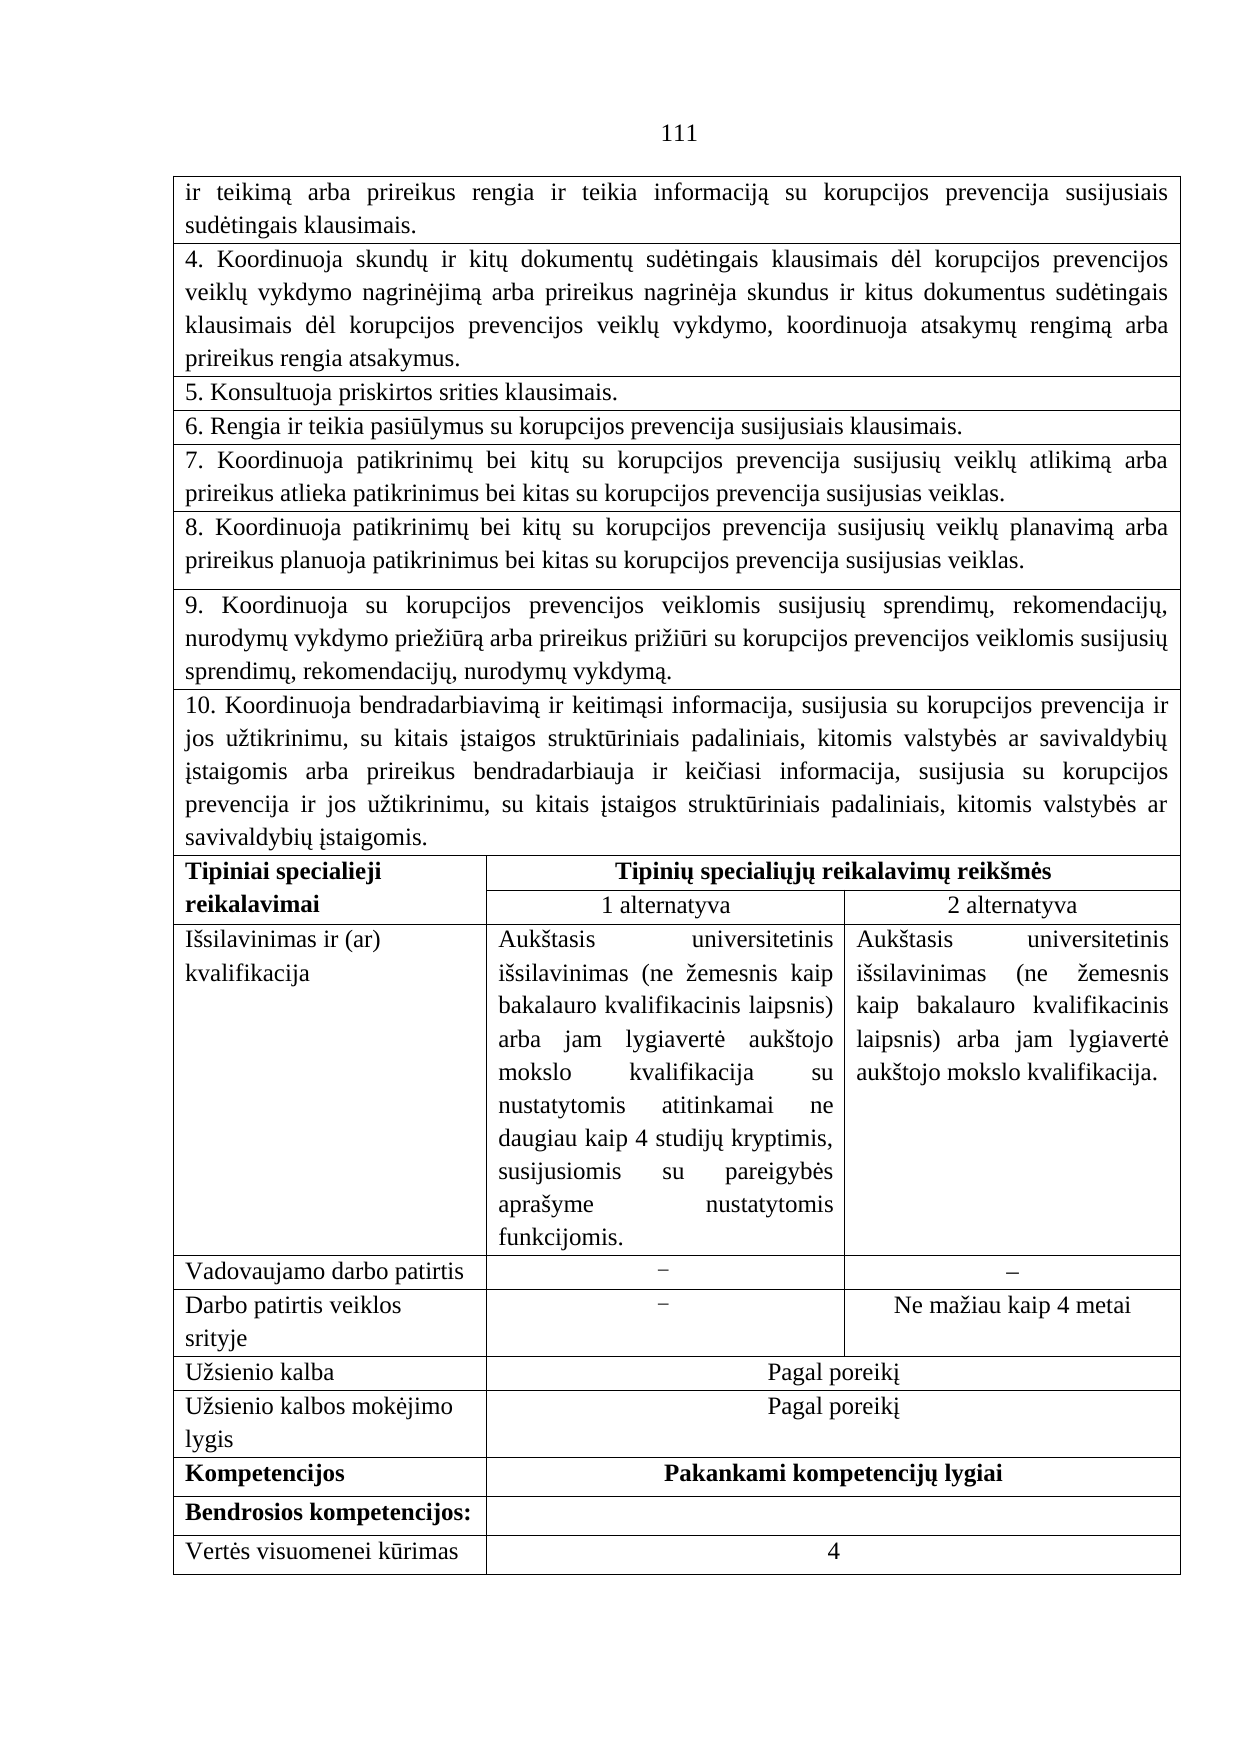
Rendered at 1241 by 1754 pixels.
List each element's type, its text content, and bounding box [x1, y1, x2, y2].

table_cell 2 alternatyva [845, 891, 1180, 923]
table_cell – [487, 1256, 844, 1289]
table_cell Aukštasis universitetinis išsilavinimas (ne žemesnis kaip bakalauro kvalifikacinis laipsnis) arba jam lygiavertė aukštojo mokslo kvalifikacija. [845, 925, 1180, 1255]
table_cell Vadovaujamo darbo patirtis [174, 1256, 486, 1289]
table_cell – [845, 1256, 1180, 1289]
table_cell Aukštasis universitetinis išsilavinimas (ne žemesnis kaip bakalauro kvalifikacinis laipsnis) arba jam lygiavertė aukštojo mokslo kvalifikacija su nustatytomis atitinkamai ne daugiau kaip 4 studijų kryptimis, susijusiomis su pareigybės aprašyme nustatytomis funkcijomis. [487, 925, 844, 1255]
table_cell ir teikimą arba prireikus rengia ir teikia informaciją su korupcijos prevencija susijusiais sudėtingais klausimais. [174, 177, 1180, 243]
table_cell [487, 1497, 1180, 1535]
table_cell Pagal poreikį [487, 1391, 1180, 1457]
table_cell Ne mažiau kaip 4 metai [845, 1290, 1180, 1356]
table_cell 9. Koordinuoja su korupcijos prevencijos veiklomis susijusių sprendimų, rekomendacijų, nurodymų vykdymo priežiūrą arba prireikus prižiūri su korupcijos prevencijos veiklomis susijusių sprendimų, rekomendacijų, nurodymų vykdymą. [174, 590, 1180, 689]
table_cell 6. Rengia ir teikia pasiūlymus su korupcijos prevencija susijusiais klausimais. [174, 411, 1180, 444]
table_cell Bendrosios kompetencijos: [174, 1497, 486, 1535]
table_cell Vertės visuomenei kūrimas [174, 1536, 486, 1574]
table_cell Užsienio kalba [174, 1357, 486, 1390]
table_cell 1 alternatyva [487, 891, 844, 923]
table_cell Pagal poreikį [487, 1357, 1180, 1390]
table_cell Išsilavinimas ir (ar) kvalifikacija [174, 925, 486, 1255]
table_cell 10. Koordinuoja bendradarbiavimą ir keitimąsi informacija, susijusia su korupcijos prevencija ir jos užtikrinimu, su kitais įstaigos struktūriniais padaliniais, kitomis valstybės ar savivaldybių įstaigomis arba prireikus bendradarbiauja ir keičiasi informacija, susijusia su korupcijos prevencija ir jos užtikrinimu, su kitais įstaigos struktūriniais padaliniais, kitomis valstybės ar savivaldybių įstaigomis. [174, 690, 1180, 855]
table_cell 4. Koordinuoja skundų ir kitų dokumentų sudėtingais klausimais dėl korupcijos prevencijos veiklų vykdymo nagrinėjimą arba prireikus nagrinėja skundus ir kitus dokumentus sudėtingais klausimais dėl korupcijos prevencijos veiklų vykdymo, koordinuoja atsakymų rengimą arba prireikus rengia atsakymus. [174, 244, 1180, 376]
table_cell Pakankami kompetencijų lygiai [487, 1458, 1180, 1496]
table_cell 5. Konsultuoja priskirtos srities klausimais. [174, 377, 1180, 410]
table_cell Kompetencijos [174, 1458, 486, 1496]
table_cell Tipiniai specialieji reikalavimai [174, 856, 486, 923]
table_cell 7. Koordinuoja patikrinimų bei kitų su korupcijos prevencija susijusių veiklų atlikimą arba prireikus atlieka patikrinimus bei kitas su korupcijos prevencija susijusias veiklas. [174, 445, 1180, 511]
table_cell 8. Koordinuoja patikrinimų bei kitų su korupcijos prevencija susijusių veiklų planavimą arba prireikus planuoja patikrinimus bei kitas su korupcijos prevencija susijusias veiklas. [174, 512, 1180, 589]
table_cell 4 [487, 1536, 1180, 1574]
table_cell – [487, 1290, 844, 1356]
table_cell Darbo patirtis veiklos srityje [174, 1290, 486, 1356]
table_cell Užsienio kalbos mokėjimo lygis [174, 1391, 486, 1457]
table_cell Tipinių specialiųjų reikalavimų reikšmės [487, 856, 1180, 889]
